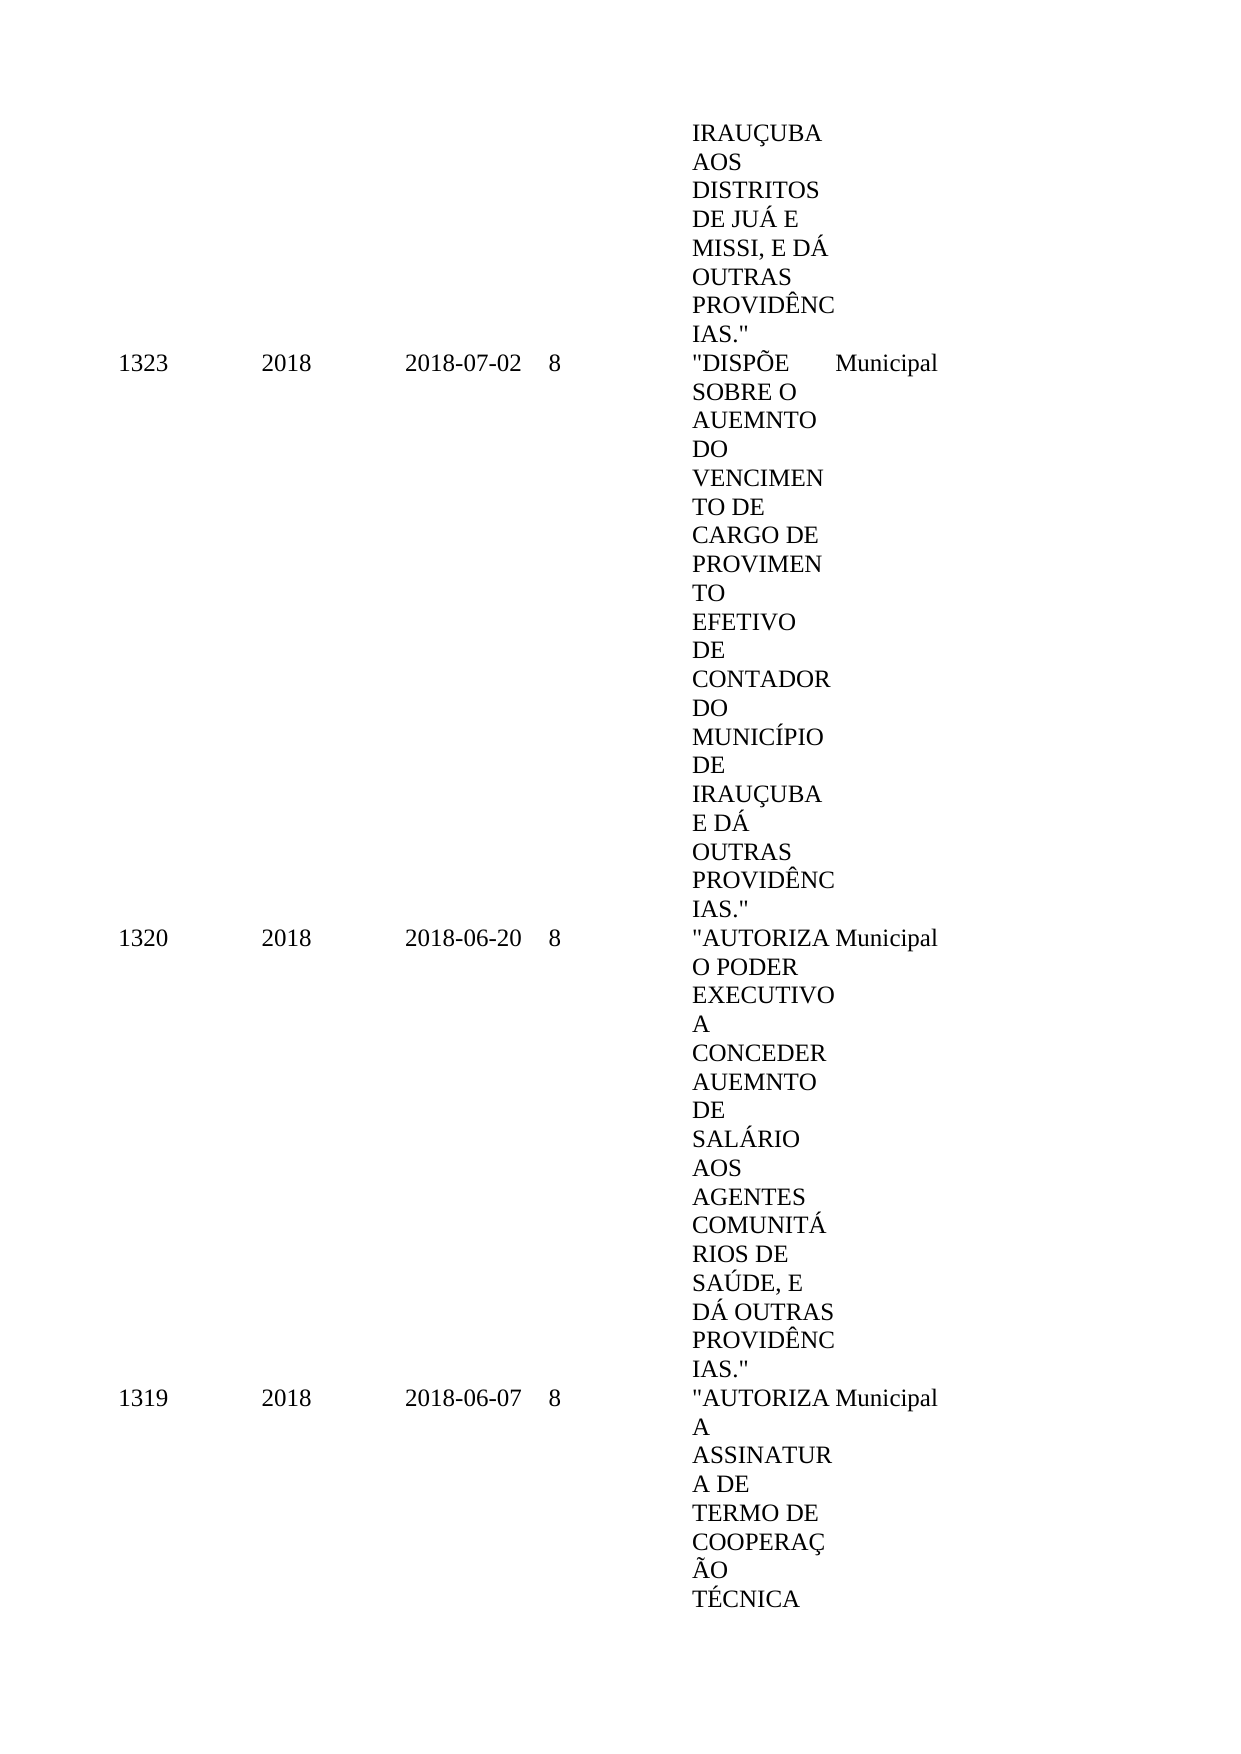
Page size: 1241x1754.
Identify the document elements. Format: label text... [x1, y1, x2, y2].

table_cell "AUTORIZA O PODER EXECUTIVO A CONCEDER AUEMNTO DE SALÁRIO AOS AGENTES COMUNITÁRIOS DE SAÚDE, E DÁ OUTRAS PROVIDÊNCIAS." [692, 923, 835, 1383]
table_cell 1320 [118, 923, 261, 1383]
table_cell 2018 [261, 923, 405, 1383]
table_cell 2018 [261, 1383, 405, 1613]
table_cell "DISPÕE SOBRE O AUEMNTO DO VENCIMENTO DE CARGO DE PROVIMENTO EFETIVO DE CONTADOR DO MUNICÍPIO DE IRAUÇUBA E DÁ OUTRAS PROVIDÊNCIAS." [692, 348, 835, 923]
table_cell 1319 [118, 1383, 261, 1613]
table_cell 2018-07-02 [405, 348, 548, 923]
table_cell IRAUÇUBA AOS DISTRITOS DE JUÁ E MISSI, E DÁ OUTRAS PROVIDÊNCIAS." [692, 118, 835, 348]
table_cell [835, 118, 979, 348]
table_cell [979, 118, 1122, 348]
table_cell 8 [548, 923, 692, 1383]
table_cell 2018-06-20 [405, 923, 548, 1383]
table_cell Municipal [835, 348, 979, 923]
table_cell 2018 [261, 348, 405, 923]
table_cell 2018-06-07 [405, 1383, 548, 1613]
table_cell 8 [548, 1383, 692, 1613]
table_cell [979, 348, 1122, 923]
table_cell Municipal [835, 1383, 979, 1613]
table_cell 8 [548, 348, 692, 923]
table_cell [405, 118, 548, 348]
table_cell Municipal [835, 923, 979, 1383]
table_cell 1323 [118, 348, 261, 923]
table_cell [118, 118, 261, 348]
table_cell [548, 118, 692, 348]
table_cell [979, 1383, 1122, 1613]
table_cell "AUTORIZA A ASSINATURA DE TERMO DE COOPERAÇÃO TÉCNICA [692, 1383, 835, 1613]
table_cell [261, 118, 405, 348]
table_cell [979, 923, 1122, 1383]
